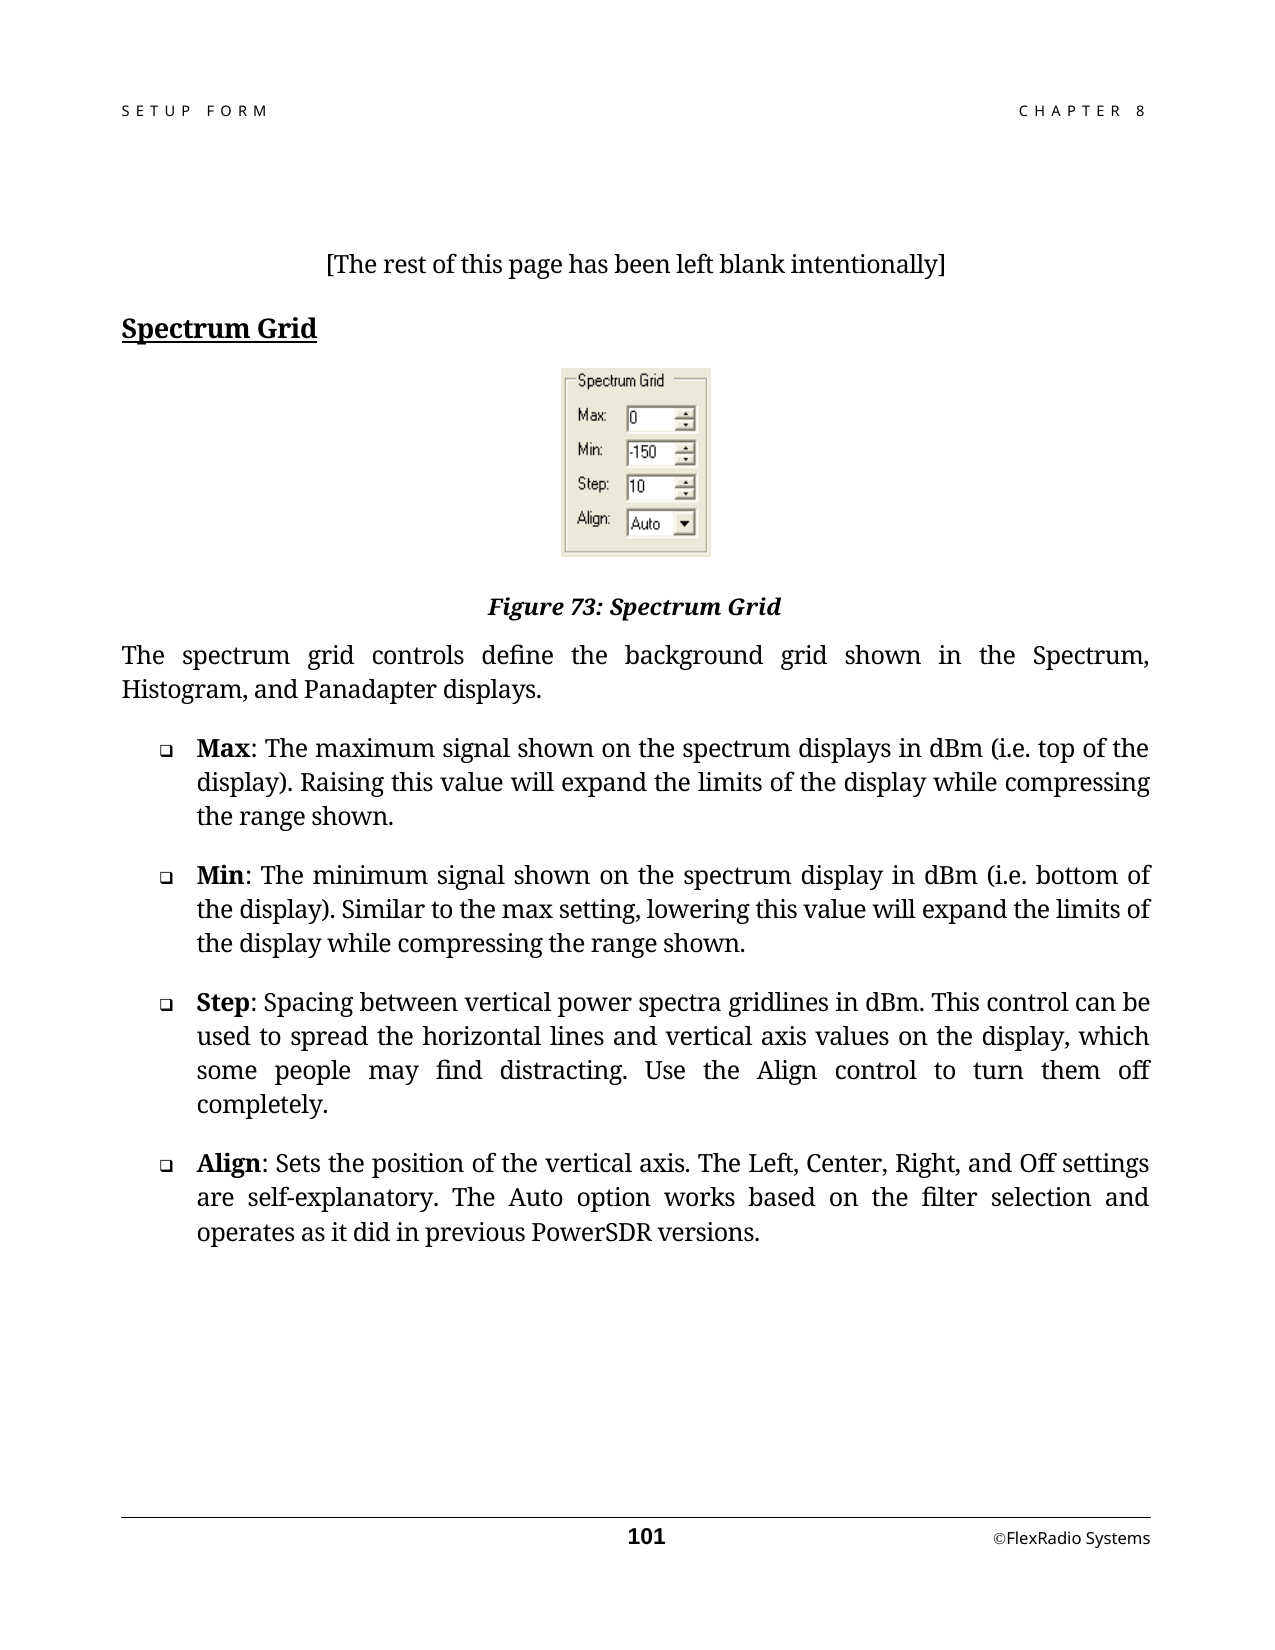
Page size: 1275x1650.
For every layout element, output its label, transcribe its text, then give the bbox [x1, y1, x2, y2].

text [The rest of this page has been left blank intentionally] [121, 247, 1151, 281]
text The spectrum grid controls define the background grid shown in the Spectrum, Histogram, and Panadapter displays. [121, 637, 1151, 705]
list Max: The maximum signal shown on the spectrum displays in dBm (i.e. top of the display). Raising this value will expand the limits of the display while compressing the range shown. [159, 730, 1151, 833]
text Figure 73: Spectrum Grid [121, 590, 1151, 622]
list Step: Spacing between vertical power spectra gridlines in dBm. This control can be used to spread the horizontal lines and vertical axis values on the display, which some people may find distracting. Use the Align control to turn them off completely. [159, 985, 1151, 1121]
list Min: The minimum signal shown on the spectrum display in dBm (i.e. bottom of the display). Similar to the max setting, lowering this value will expand the limits of the display while compressing the range shown. [159, 858, 1151, 960]
list Align: Sets the position of the vertical axis. The Left, Center, Right, and Off settings are self-explanatory. The Auto option works based on the filter selection and operates as it did in previous PowerSDR versions. [159, 1146, 1151, 1248]
subtitle Spectrum Grid [121, 310, 1151, 347]
picture [561, 368, 711, 557]
